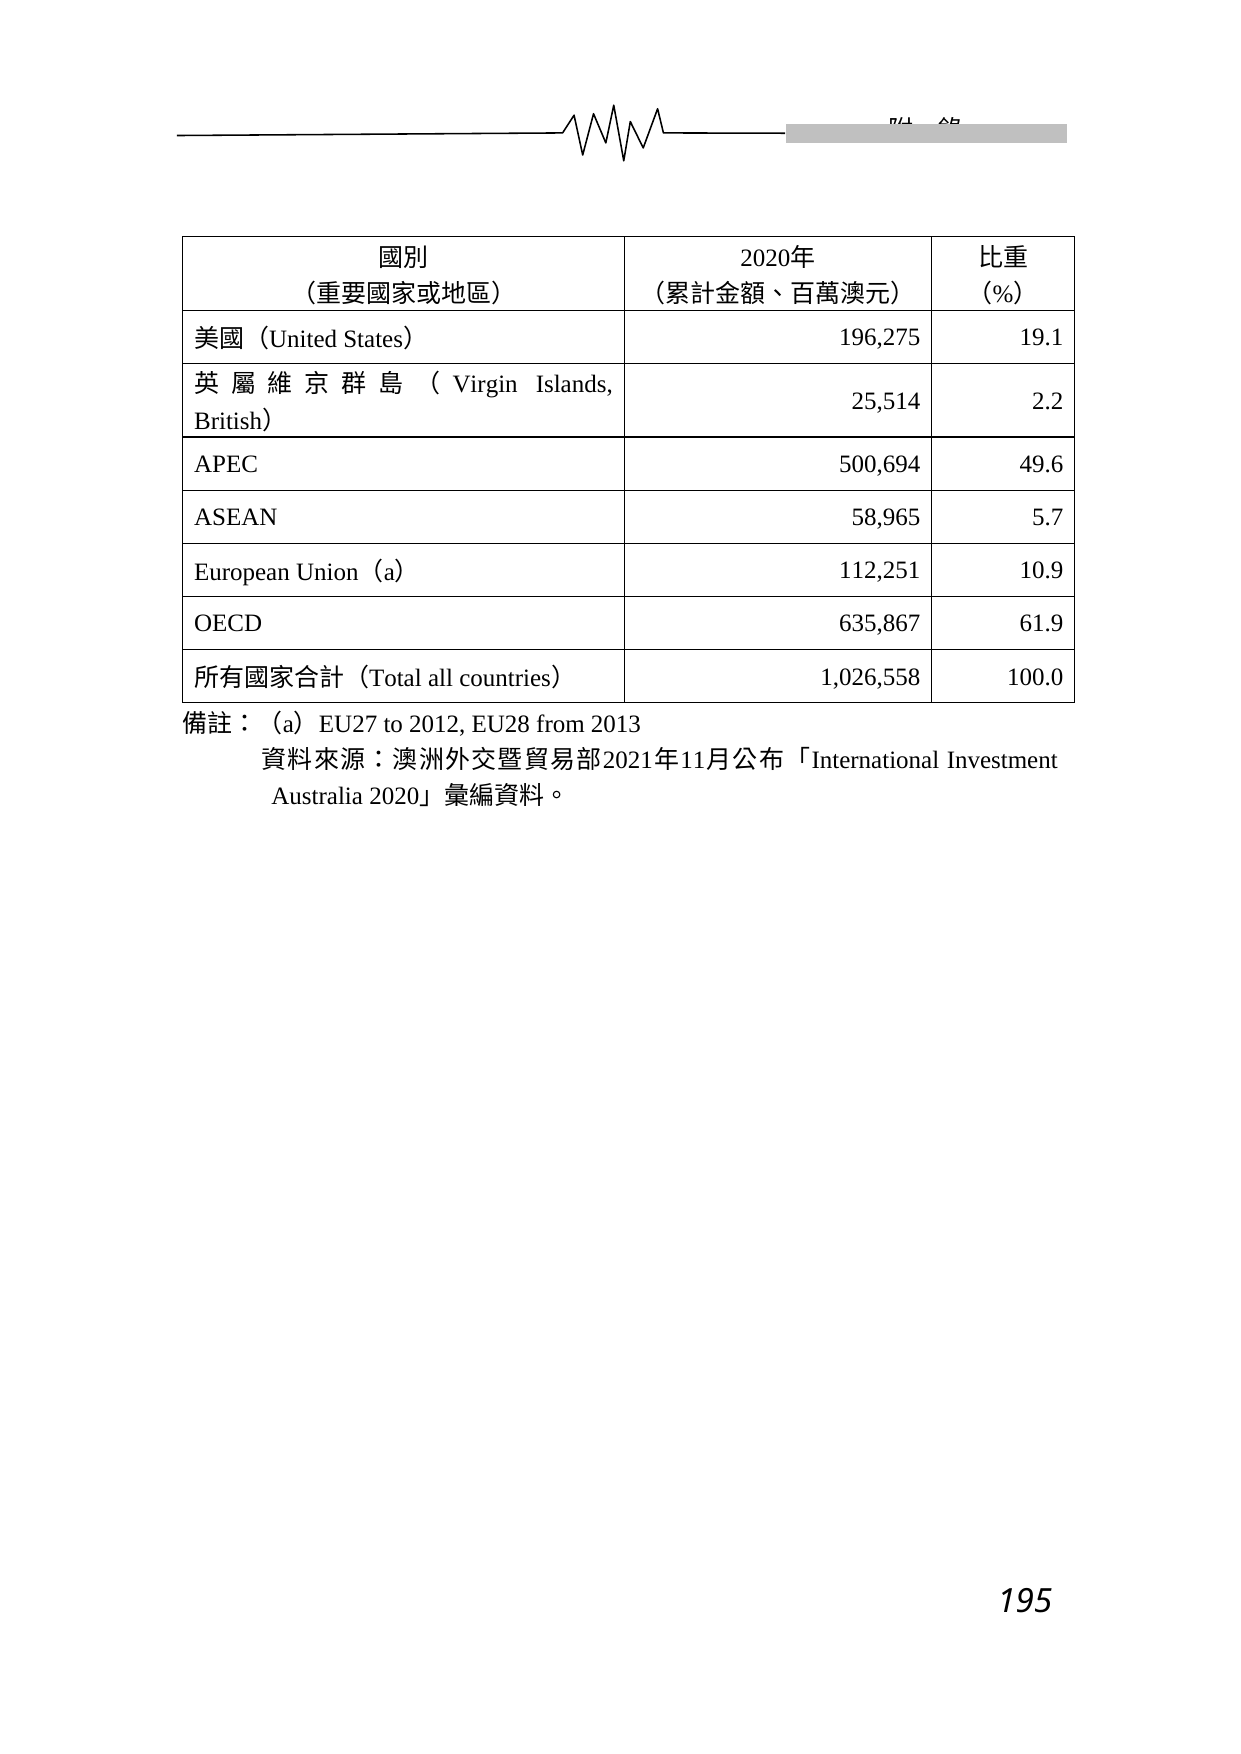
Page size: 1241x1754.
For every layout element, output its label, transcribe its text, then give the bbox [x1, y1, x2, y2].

table_cell 49.6 [932, 438, 1074, 489]
table_cell European Union（a） [183, 544, 624, 596]
table_cell 61.9 [932, 597, 1074, 649]
text 資料來源：澳洲外交暨貿易部2021年11月公布「International Investment Australia 2020」彙編資料。 [183, 739, 1058, 812]
table_cell 5.7 [932, 491, 1074, 543]
table_cell 19.1 [932, 311, 1074, 363]
table_cell 所有國家合計（Total all countries） [183, 650, 624, 702]
table_header 2020年 （累計金額、百萬澳元） [625, 237, 931, 310]
table_cell APEC [183, 438, 624, 489]
table_cell 500,694 [625, 438, 931, 489]
table_cell 1,026,558 [625, 650, 931, 702]
table_cell 2.2 [932, 364, 1074, 436]
table_header 比重（%） [932, 237, 1074, 310]
table_cell ASEAN [183, 491, 624, 543]
table_cell 635,867 [625, 597, 931, 649]
table_cell 112,251 [625, 544, 931, 596]
table_cell 196,275 [625, 311, 931, 363]
table_cell 10.9 [932, 544, 1074, 596]
table_cell 100.0 [932, 650, 1074, 702]
table_cell 美國（United States） [183, 311, 624, 363]
text 備註：（a）EU27 to 2012, EU28 from 2013 [183, 703, 1058, 739]
table_cell 英屬維京群島（Virgin Islands, British） [183, 364, 624, 436]
table_cell 58,965 [625, 491, 931, 543]
table_header 國別 （重要國家或地區） [183, 237, 624, 310]
table_cell 25,514 [625, 364, 931, 436]
table_cell OECD [183, 597, 624, 649]
